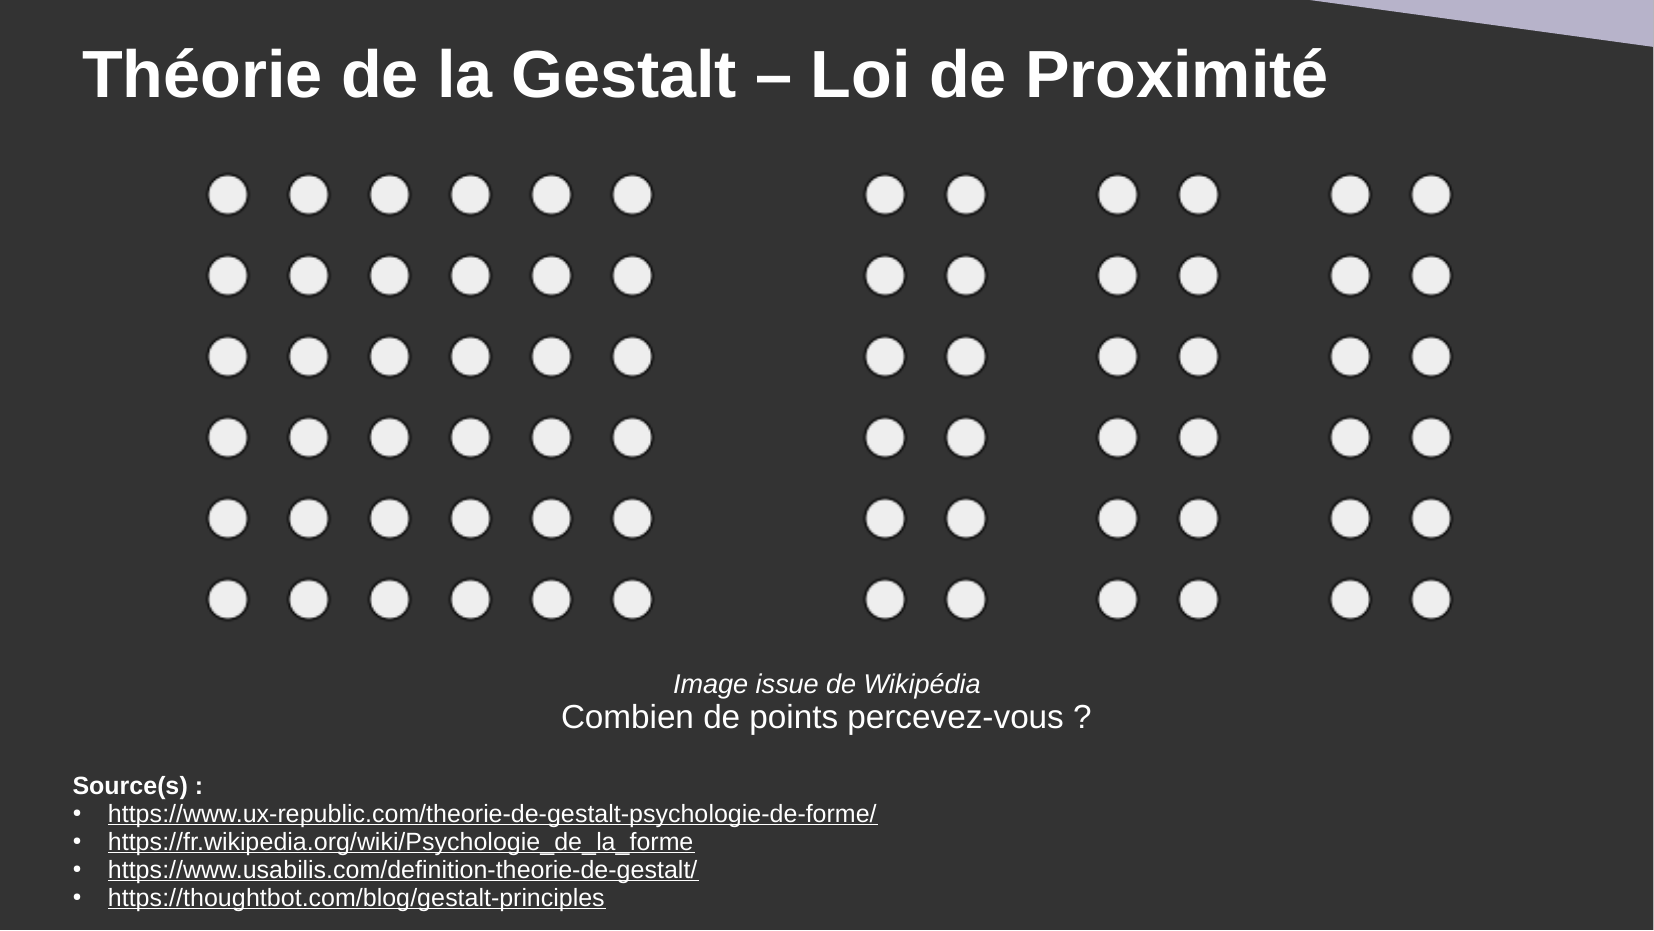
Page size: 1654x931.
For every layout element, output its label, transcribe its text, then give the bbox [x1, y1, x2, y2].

title Théorie de la Gestalt – Loi de Proximité [82, 37, 1571, 114]
picture [107, 94, 1547, 697]
text_box Image issue de Wikipédia Combien de points percevez-vous ? [270, 661, 1384, 764]
text_box [1309, 0, 1654, 47]
text_box Source(s) : https://www.ux-republic.com/theorie-de-gestalt-psychologie-de-forme/ https://fr.wikipedia.org/wiki/Psychologie_de_la_forme https://www.usabilis.com/definition-theorie-de-gestalt/ https://thoughtbot.com/blog/gestalt-principles [57, 764, 1543, 919]
